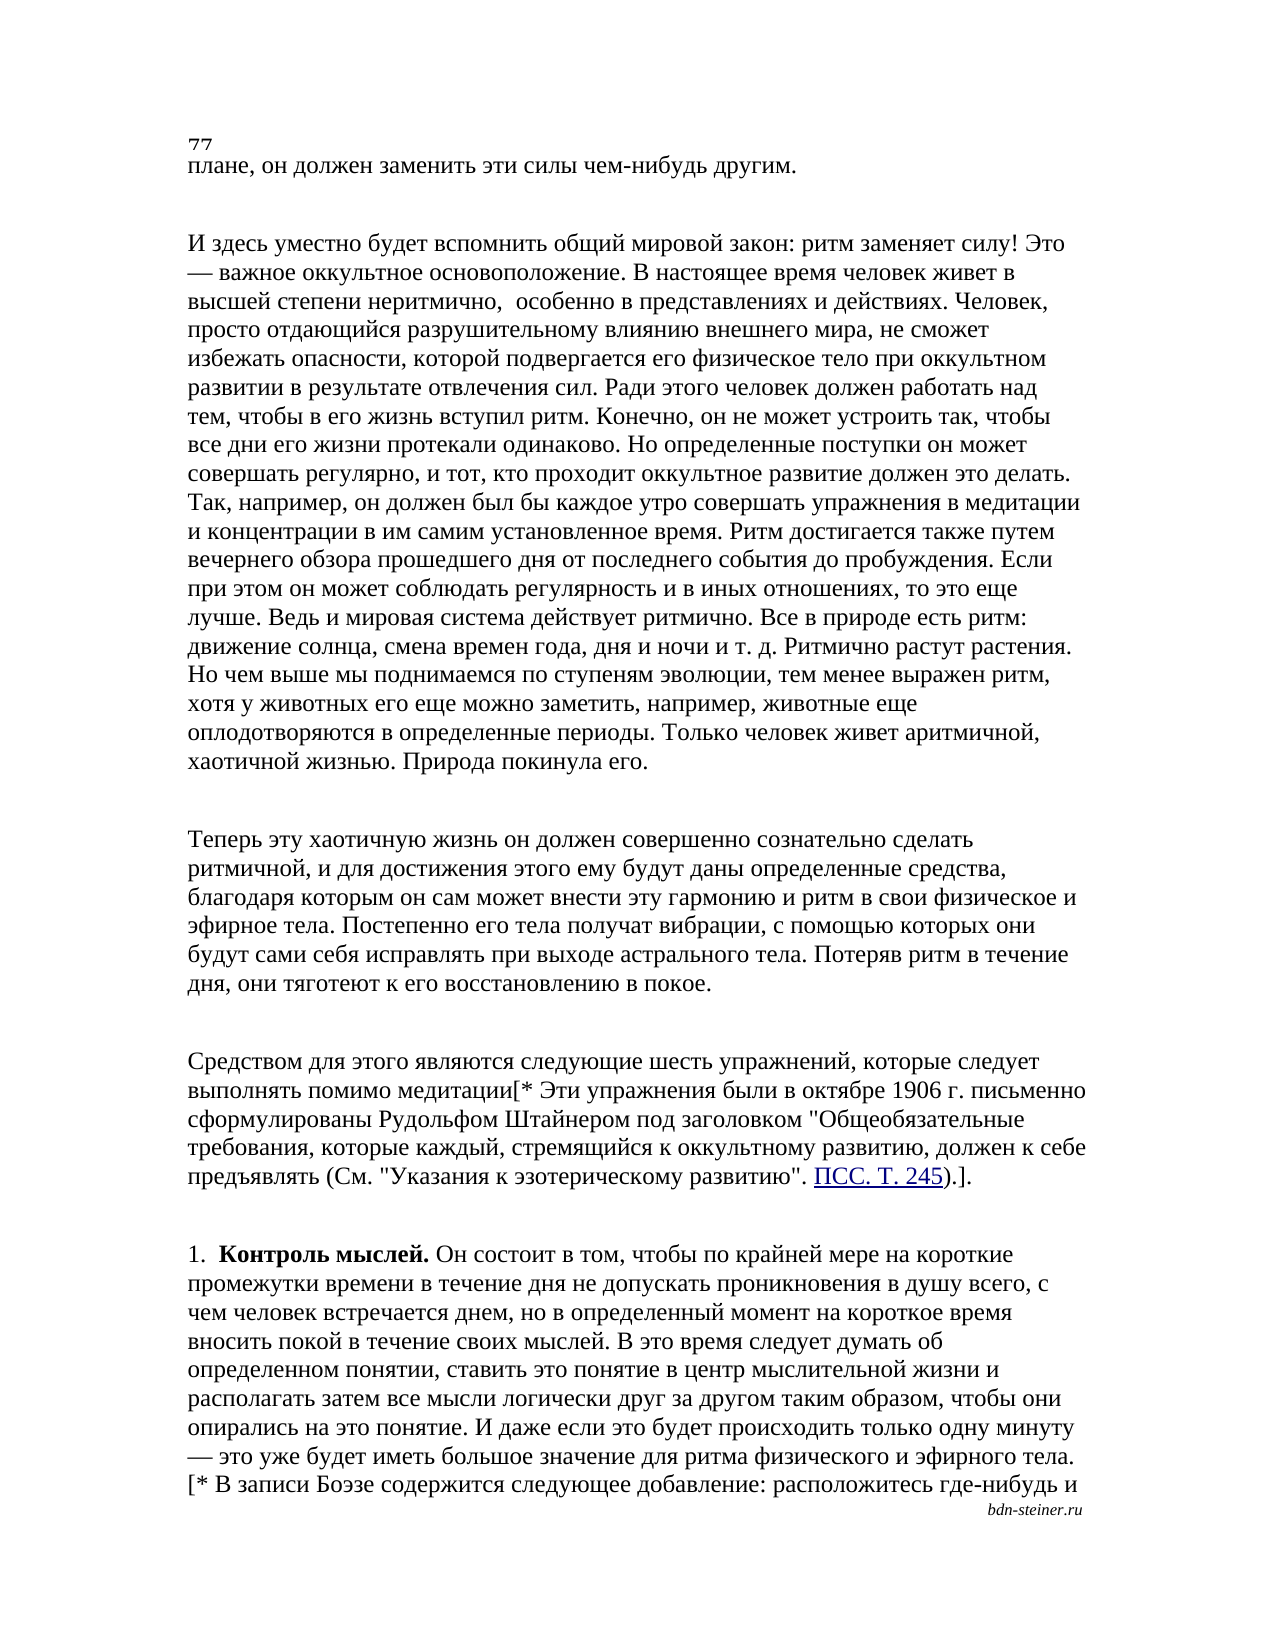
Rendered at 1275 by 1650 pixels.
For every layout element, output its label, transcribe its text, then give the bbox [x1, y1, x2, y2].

text И здесь уместно будет вспомнить общий мировой закон: ритм заменяет силу! Это — важное оккультное основоположение. В настоящее время человек живет в высшей степени неритмично, особенно в представлениях и действиях. Человек, просто отдающийся разрушительному влиянию внешнего мира, не сможет избежать опасности, которой подвергается его физическое тело при оккультном развитии в результате отвлечения сил. Ради этого человек должен работать над тем, чтобы в его жизнь вступил ритм. Конечно, он не может устроить так, чтобы все дни его жизни протекали одинаково. Но определенные поступки он может совершать регулярно, и тот, кто проходит оккультное развитие должен это делать. Так, например, он должен был бы каждое утро совершать упражнения в медитации и концентрации в им самим установленное время. Ритм достигается также путем вечернего обзора прошедшего дня от последнего события до пробуждения. Если при этом он может соблюдать регулярность и в иных отношениях, то это еще лучше. Ведь и мировая система действует ритмично. Все в природе есть ритм: движение солнца, смена времен года, дня и ночи и т. д. Ритмично растут растения. Но чем выше мы поднимаемся по ступеням эволюции, тем менее выражен ритм, хотя у животных его еще можно заметить, например, животные еще оплодотворяются в определенные периоды. Только человек живет аритмичной, хаотичной жизнью. Природа покинула его. [187, 228, 1087, 774]
text плане, он должен заменить эти силы чем-нибудь другим. [187, 150, 1087, 179]
text Средством для этого являются следующие шесть упражнений, которые следует выполнять помимо медитации[* Эти упражнения были в октябре 1906 г. письменно сформулированы Рудольфом Штайнером под заголовком "Общеобязательные требования, которые каждый, стремящийся к оккультному развитию, должен к себе предъявлять (См. "Указания к эзотерическому развитию". ПСС. Т. 245).]. [187, 1046, 1087, 1190]
text 1. Контроль мыслей. Он состоит в том, чтобы по крайней мере на короткие промежутки времени в течение дня не допускать проникновения в душу всего, с чем человек встречается днем, но в определенный момент на короткое время вносить покой в течение своих мыслей. В это время следует думать об определенном понятии, ставить это понятие в центр мыслительной жизни и располагать затем все мысли логически друг за другом таким образом, чтобы они опирались на это понятие. И даже если это будет происходить только одну минуту — это уже будет иметь большое значение для ритма физического и эфирного тела.[* В записи Боэзе содержится следующее добавление: расположитесь где-нибудь и [187, 1239, 1087, 1498]
text Теперь эту хаотичную жизнь он должен совершенно сознательно сделать ритмичной, и для достижения этого ему будут даны определенные средства, благодаря которым он сам может внести эту гармонию и ритм в свои физическое и эфирное тела. Постепенно его тела получат вибрации, с помощью которых они будут сами себя исправлять при выходе астрального тела. Потеряв ритм в течение дня, они тяготеют к его восстановлению в покое. [187, 824, 1087, 997]
